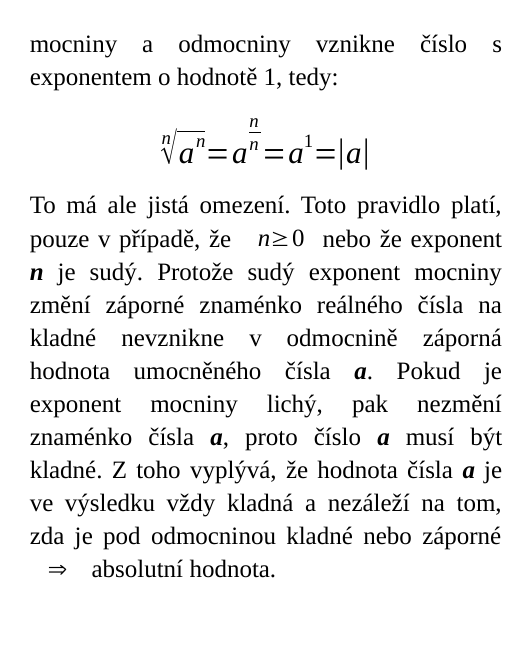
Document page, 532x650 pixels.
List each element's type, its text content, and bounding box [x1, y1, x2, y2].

text mocniny a odmocniny vznikne číslo s exponentem o hodnotě 1, tedy: [29, 29, 502, 91]
text To má ale jistá omezení. Toto pravidlo platí, pouze v případě, že nebo že exponent n je sudý. Protože sudý exponent mocniny změní záporné znaménko reálného čísla na kladné nevznikne v odmocnině záporná hodnota umocněného čísla a. Pokud je exponent mocniny lichý, pak nezmění znaménko čísla a, proto číslo a musí být kladné. Z toho vyplývá, že hodnota čísla a je ve výsledku vždy kladná a nezáleží na tom, zda je pod odmocninou kladné nebo záporné absolutní hodnota. [29, 191, 502, 583]
